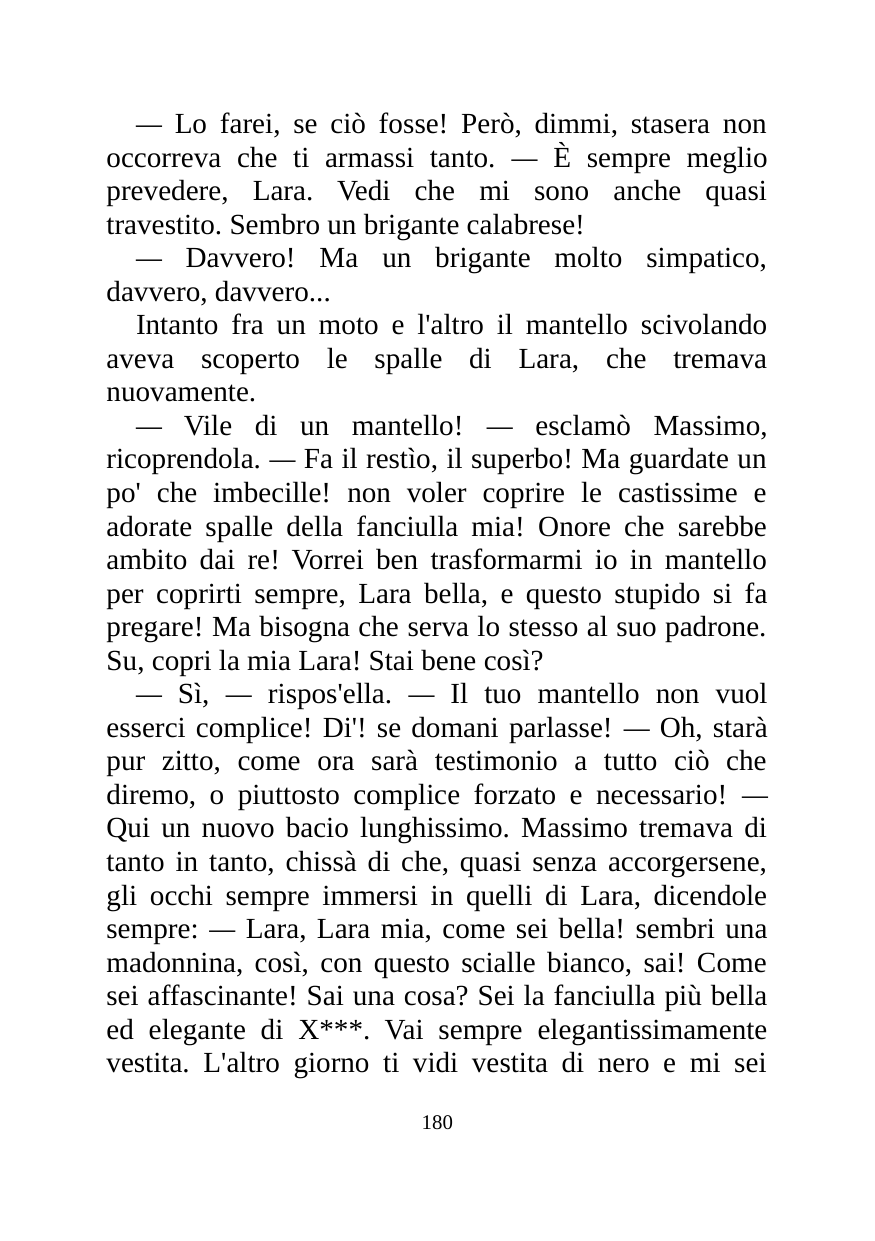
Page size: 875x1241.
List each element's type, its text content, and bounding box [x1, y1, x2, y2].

text — Vile di un mantello! — esclamò Massimo, ricoprendola. — Fa il restìo, il superbo! Ma guardate un po' che imbecille! non voler coprire le castissime e adorate spalle della fanciulla mia! Onore che sarebbe ambito dai re! Vorrei ben trasformarmi io in mantello per coprirti sempre, Lara bella, e questo stupido si fa pregare! Ma bisogna che serva lo stesso al suo padrone. Su, copri la mia Lara! Stai bene così? [106, 408, 768, 676]
text — Lo farei, se ciò fosse! Però, dimmi, stasera non occorreva che ti armassi tanto. — È sempre meglio prevedere, Lara. Vedi che mi sono anche quasi travestito. Sembro un brigante calabrese! [106, 106, 768, 240]
text — Sì, — rispos'ella. — Il tuo mantello non vuol esserci complice! Di'! se domani parlasse! — Oh, starà pur zitto, come ora sarà testimonio a tutto ciò che diremo, o piuttosto complice forzato e necessario! — Qui un nuovo bacio lunghissimo. Massimo tremava di tanto in tanto, chissà di che, quasi senza accorgersene, gli occhi sempre immersi in quelli di Lara, dicendole sempre: — Lara, Lara mia, come sei bella! sembri una madonnina, così, con questo scialle bianco, sai! Come sei affascinante! Sai una cosa? Sei la fanciulla più bella ed elegante di X***. Vai sempre elegantissimamente vestita. L'altro giorno ti vidi vestita di nero e mi sei [106, 676, 768, 1079]
text Intanto fra un moto e l'altro il mantello scivolando aveva scoperto le spalle di Lara, che tremava nuovamente. [106, 307, 768, 408]
text — Davvero! Ma un brigante molto simpatico, davvero, davvero... [106, 240, 768, 307]
